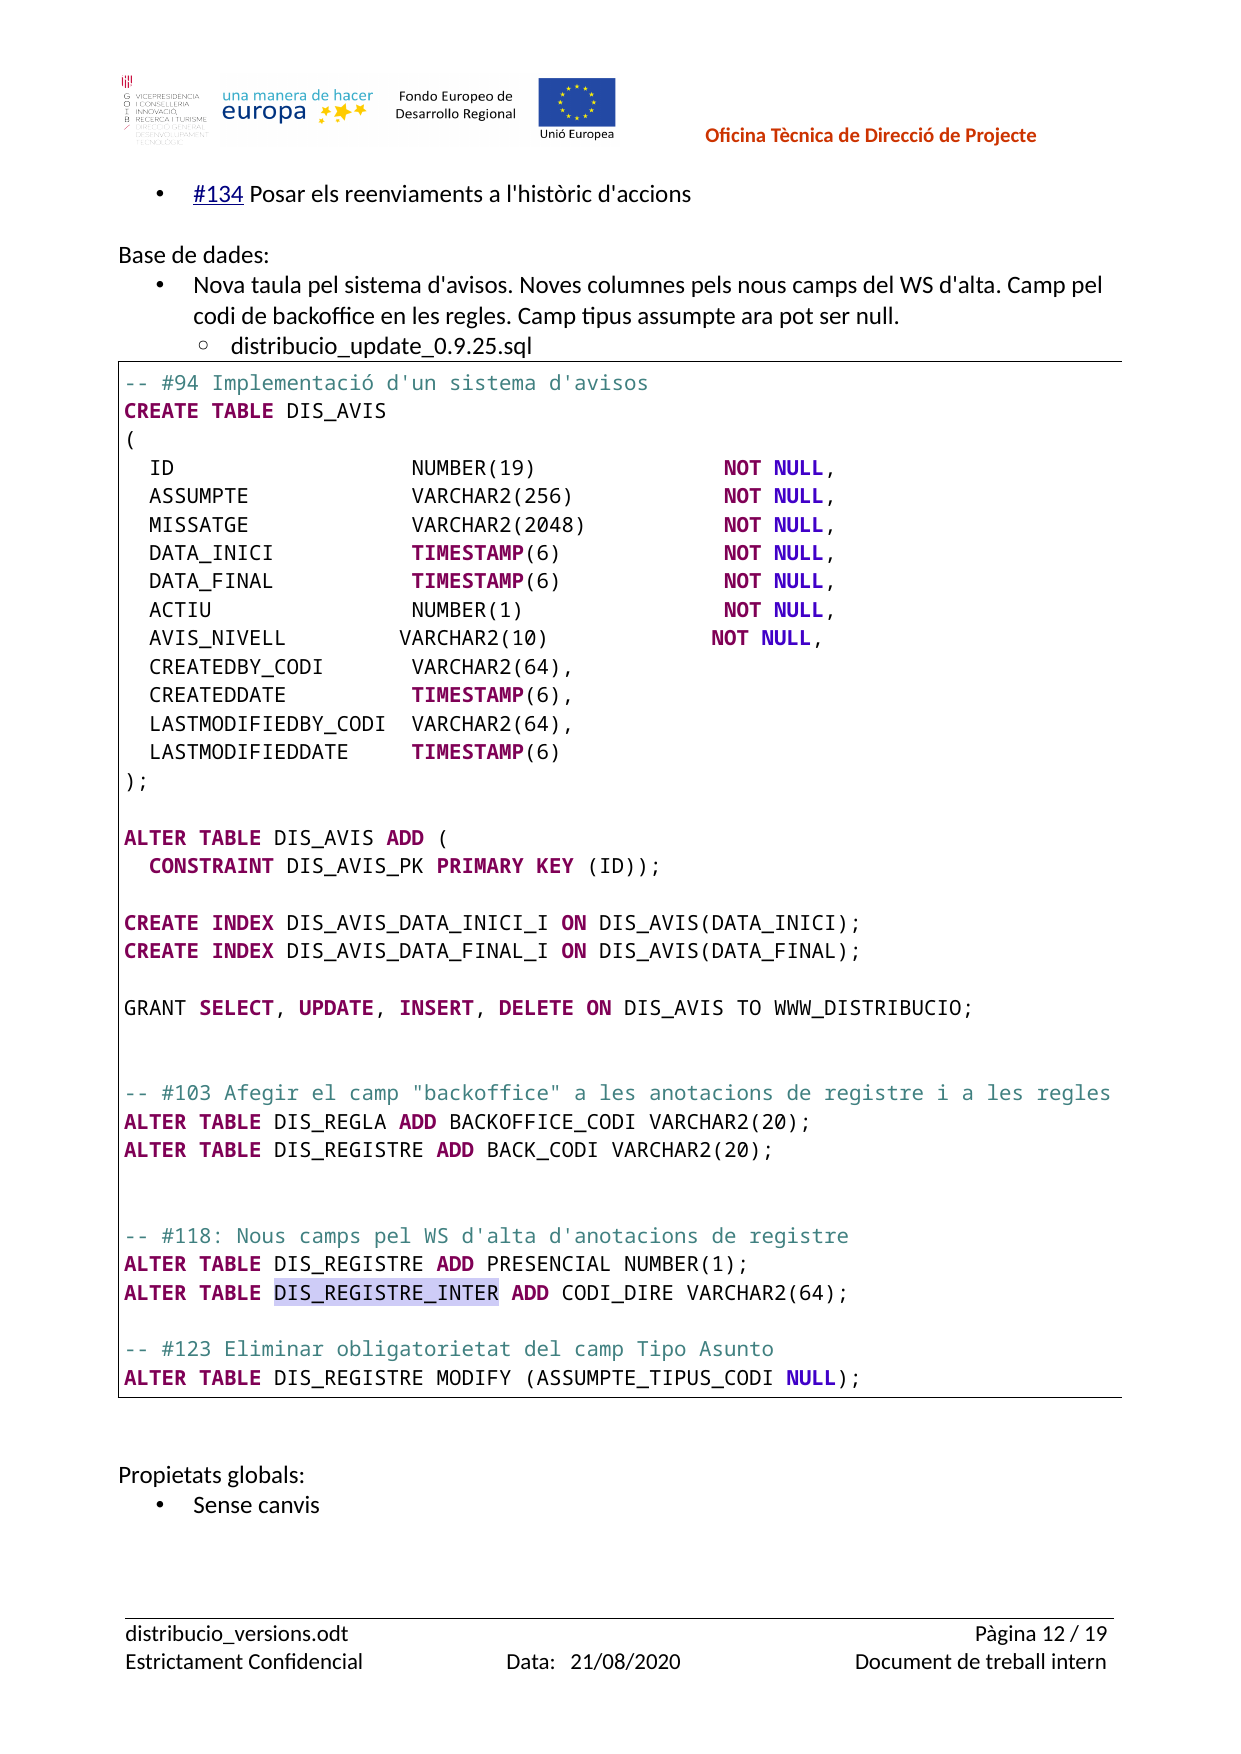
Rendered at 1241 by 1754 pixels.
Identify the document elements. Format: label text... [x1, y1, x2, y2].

list Nova taula pel sistema d'avisos. Noves columnes pels nous camps del WS d'alta. Camp pel codi de backoffice en les regles. Camp tipus assumpte ara pot ser null. [156, 269, 1122, 330]
text Propietats globals: [118, 1459, 1122, 1490]
list Sense canvis [156, 1490, 1122, 1520]
list distribucio_update_0.9.25.sql [193, 330, 1122, 361]
picture [118, 73, 213, 147]
text Base de dades: [118, 239, 1122, 269]
list #134 Posar els reenviaments a l'històric d'accions [156, 178, 1122, 208]
picture [219, 73, 621, 147]
table_header -- #94 Implementació d'un sistema d'avisos CREATE TABLE DIS_AVIS ( ID NUMBER(19) NOT NULL, ASSUMPTE VARCHAR2(256) NOT NULL, MISSATGE VARCHAR2(2048) NOT NULL, DATA_INICI TIMESTAMP(6) NOT NULL, DATA_FINAL TIMESTAMP(6) NOT NULL, ACTIU NUMBER(1) NOT NULL, AVIS_NIVELL VARCHAR2(10) NOT NULL, CREATEDBY_CODI VARCHAR2(64), CREATEDDATE TIMESTAMP(6), LASTMODIFIEDBY_CODI VARCHAR2(64), LASTMODIFIEDDATE TIMESTAMP(6) ); ALTER TABLE DIS_AVIS ADD ( CONSTRAINT DIS_AVIS_PK PRIMARY KEY (ID)); CREATE INDEX DIS_AVIS_DATA_INICI_I ON DIS_AVIS(DATA_INICI); CREATE INDEX DIS_AVIS_DATA_FINAL_I ON DIS_AVIS(DATA_FINAL); GRANT SELECT, UPDATE, INSERT, DELETE ON DIS_AVIS TO WWW_DISTRIBUCIO; -- #103 Afegir el camp "backoffice" a les anotacions de registre i a les regles ALTER TABLE DIS_REGLA ADD BACKOFFICE_CODI VARCHAR2(20); ALTER TABLE DIS_REGISTRE ADD BACK_CODI VARCHAR2(20); -- #118: Nous camps pel WS d'alta d'anotacions de registre ALTER TABLE DIS_REGISTRE ADD PRESENCIAL NUMBER(1); ALTER TABLE DIS_REGISTRE_INTER ADD CODI_DIRE VARCHAR2(64); -- #123 Eliminar obligatorietat del camp Tipo Asunto ALTER TABLE DIS_REGISTRE MODIFY (ASSUMPTE_TIPUS_CODI NULL); [119, 362, 1122, 1397]
